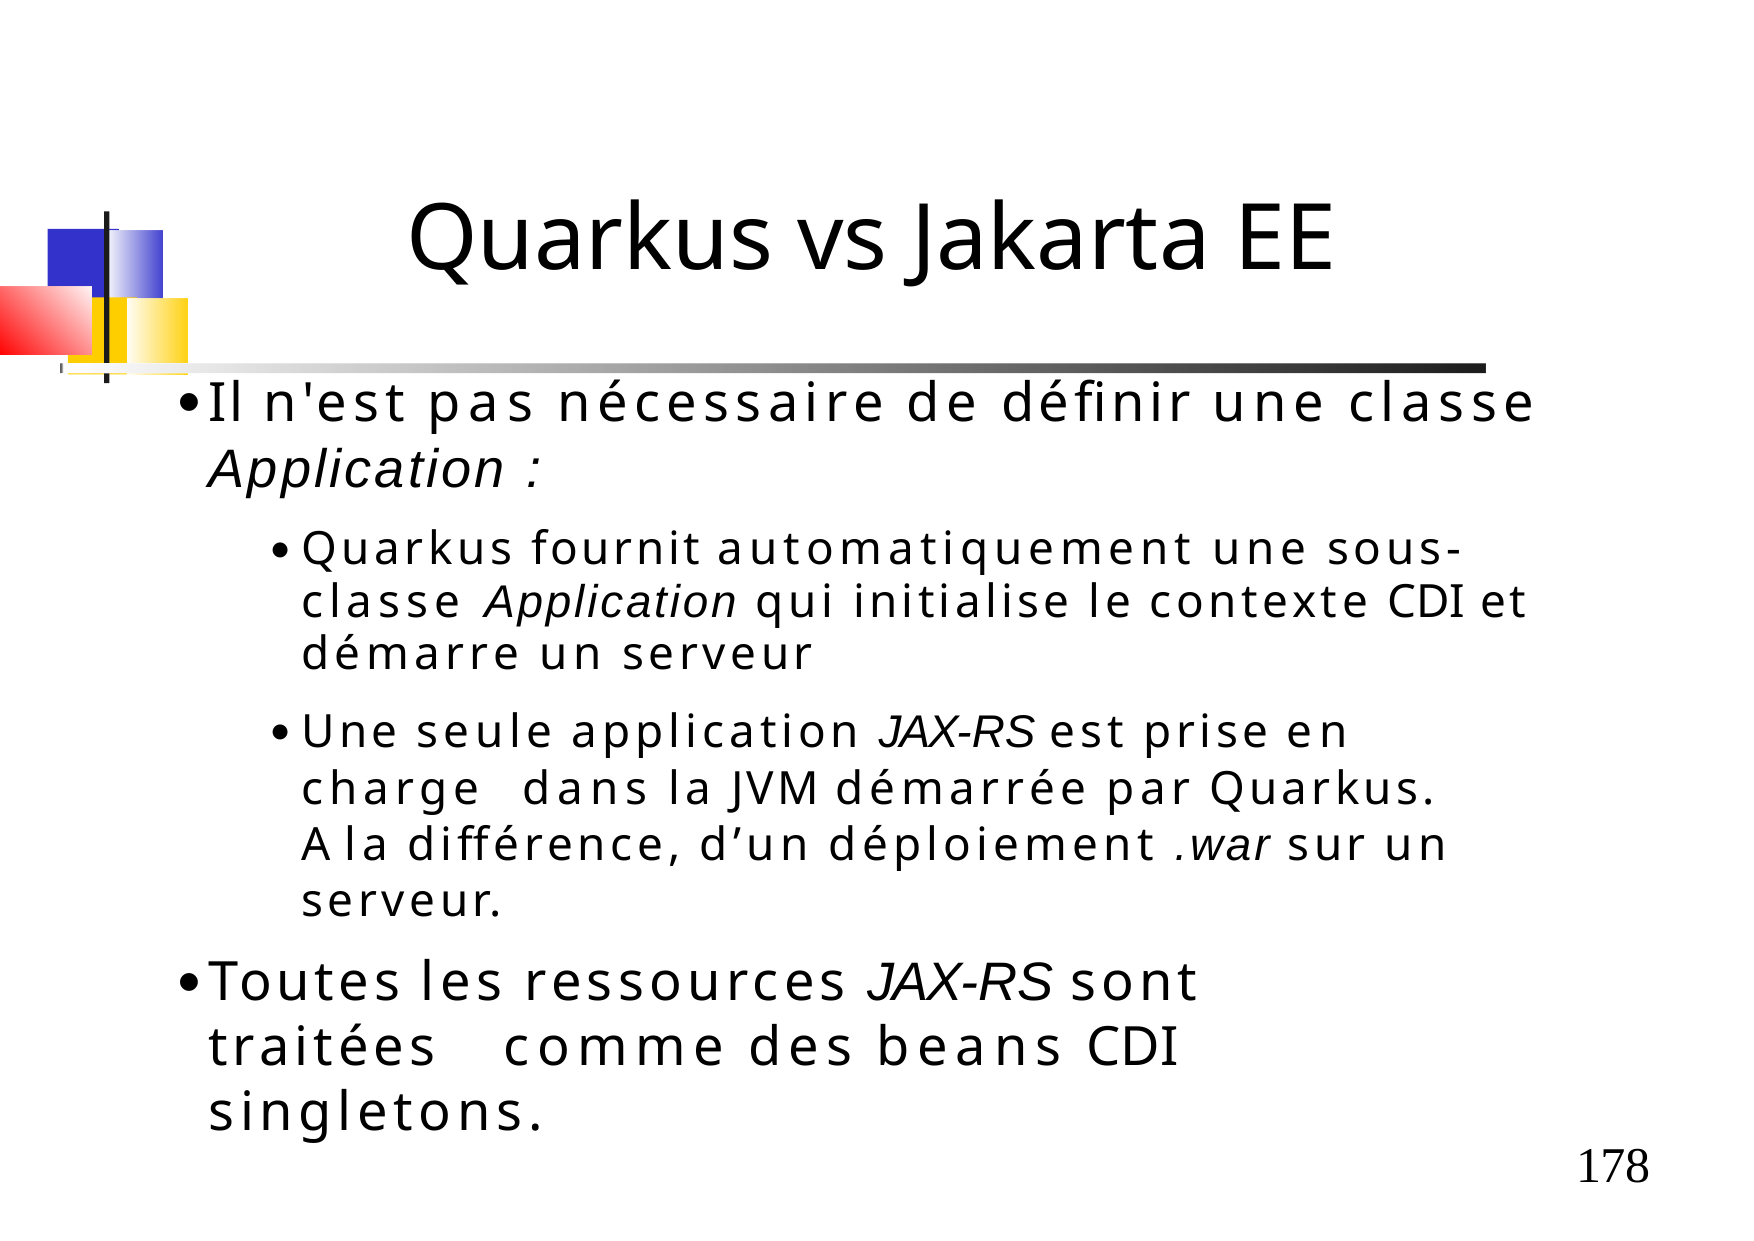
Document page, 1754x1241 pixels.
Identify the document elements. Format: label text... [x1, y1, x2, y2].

picture [0, 285, 92, 355]
slide_number 178 [1569, 1135, 1660, 1241]
picture [60, 229, 179, 384]
text_box Il n'est pas nécessaire de définir une classe Application : Quarkus fournit automatiquement une sous-classe Application qui initialise le contexte CDI et démarre un serveur Une seule application JAX-RS est prise en charge dans la JVM démarrée par Quarkus. A la différence, d’un déploiement .war sur un serveur. Toutes les ressources JAX-RS sont traitées comme des beans CDI singletons. [174, 364, 1549, 1141]
title Quarkus vs Jakarta EE [179, 183, 1564, 393]
